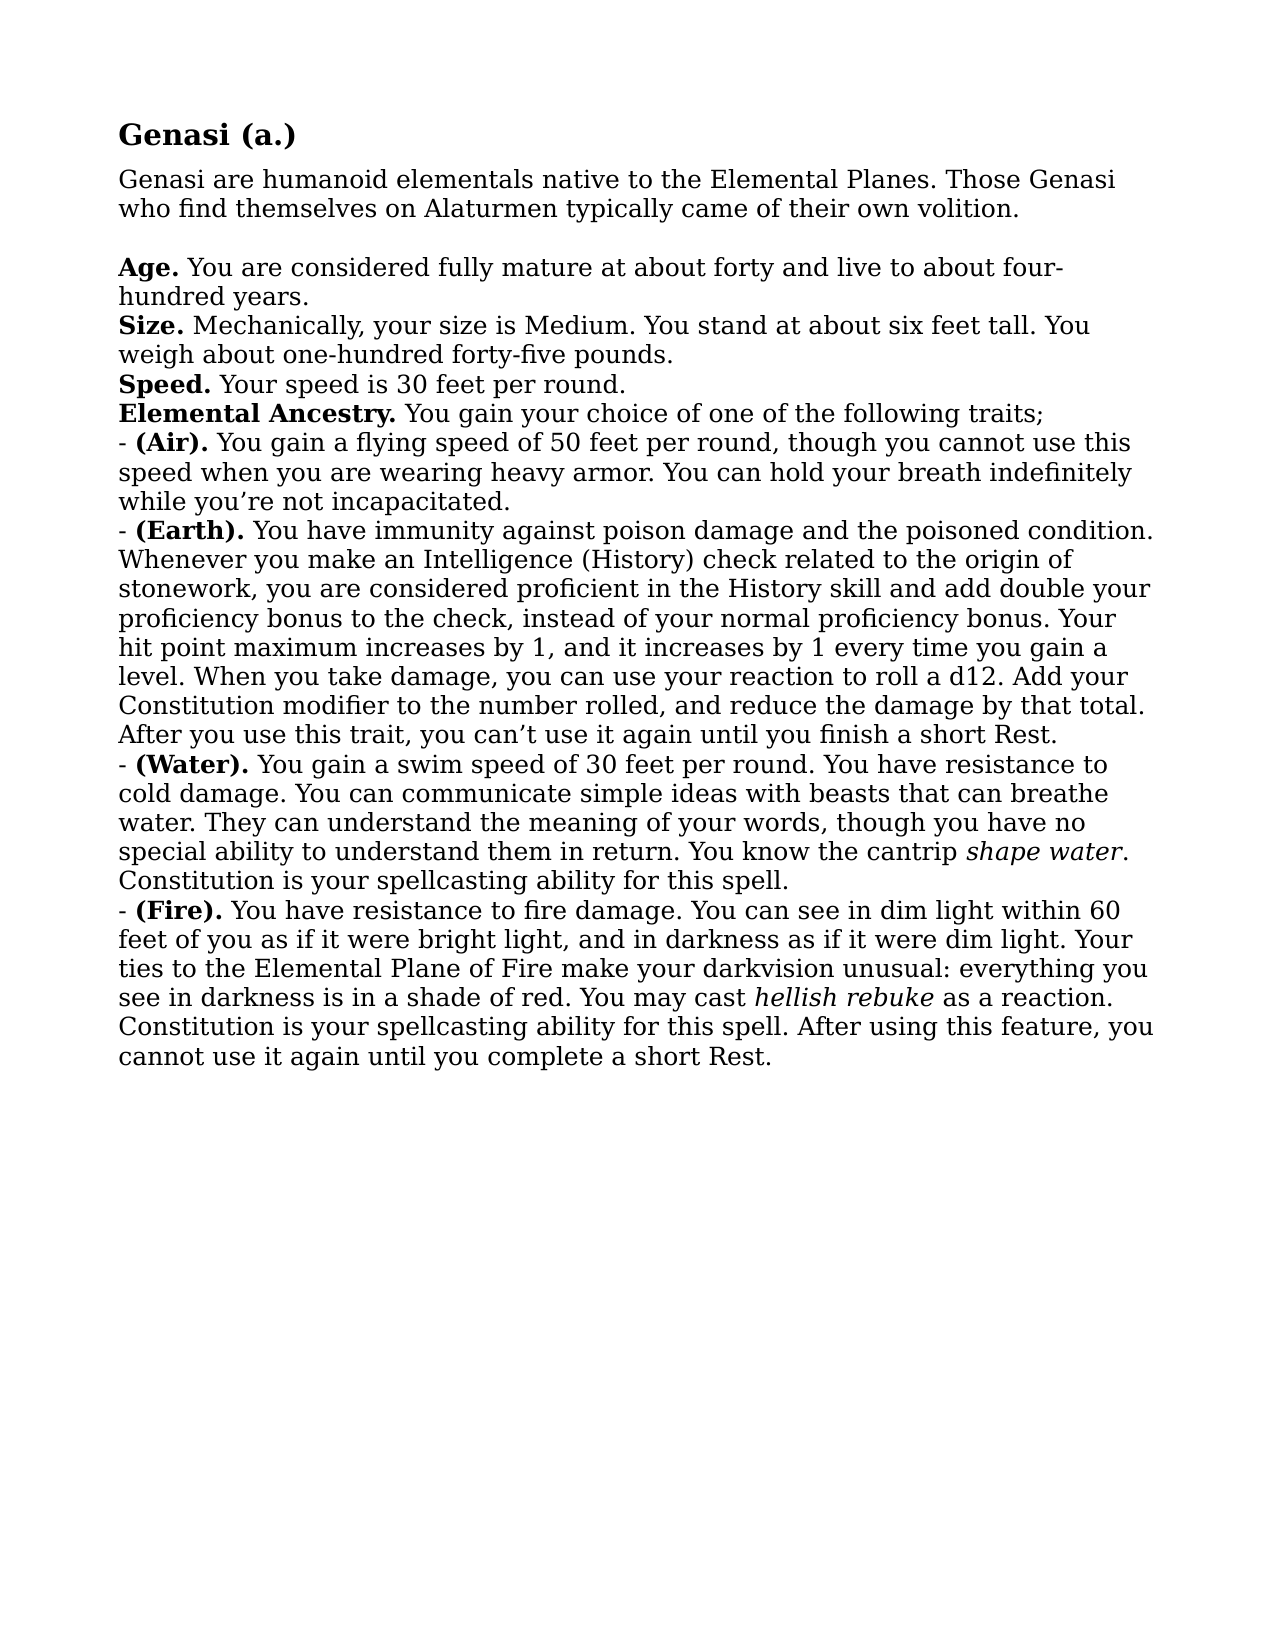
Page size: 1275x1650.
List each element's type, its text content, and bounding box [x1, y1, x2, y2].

text Elemental Ancestry. You gain your choice of one of the following traits; [118, 399, 1157, 428]
text Genasi are humanoid elementals native to the Elemental Planes. Those Genasi who find themselves on Alaturmen typically came of their own volition. [118, 165, 1157, 223]
text - (Fire). You have resistance to fire damage. You can see in dim light within 60 feet of you as if it were bright light, and in darkness as if it were dim light. Your ties to the Elemental Plane of Fire make your darkvision unusual: everything you see in darkness is in a shade of red. You may cast hellish rebuke as a reaction. Constitution is your spellcasting ability for this spell. After using this feature, you cannot use it again until you complete a short Rest. [118, 896, 1157, 1100]
text - (Earth). You have immunity against poison damage and the poisoned condition. Whenever you make an Intelligence (History) check related to the origin of stonework, you are considered proficient in the History skill and add double your proficiency bonus to the check, instead of your normal proficiency bonus. Your hit point maximum increases by 1, and it increases by 1 every time you gain a level. When you take damage, you can use your reaction to roll a d12. Add your Constitution modifier to the number rolled, and reduce the damage by that total. After you use this trait, you can’t use it again until you finish a short Rest. [118, 516, 1157, 750]
text Speed. Your speed is 30 feet per round. [118, 370, 1157, 399]
text Age. You are considered fully mature at about forty and live to about four-hundred years. [118, 253, 1157, 311]
text - (Air). You gain a flying speed of 50 feet per round, though you cannot use this speed when you are wearing heavy armor. You can hold your breath indefinitely while you’re not incapacitated. [118, 428, 1157, 516]
subtitle Genasi (a.) [118, 118, 1157, 153]
text - (Water). You gain a swim speed of 30 feet per round. You have resistance to cold damage. You can communicate simple ideas with beasts that can breathe water. They can understand the meaning of your words, though you have no special ability to understand them in return. You know the cantrip shape water. Constitution is your spellcasting ability for this spell. [118, 750, 1157, 896]
text Size. Mechanically, your size is Medium. You stand at about six feet tall. You weigh about one-hundred forty-five pounds. [118, 311, 1157, 370]
